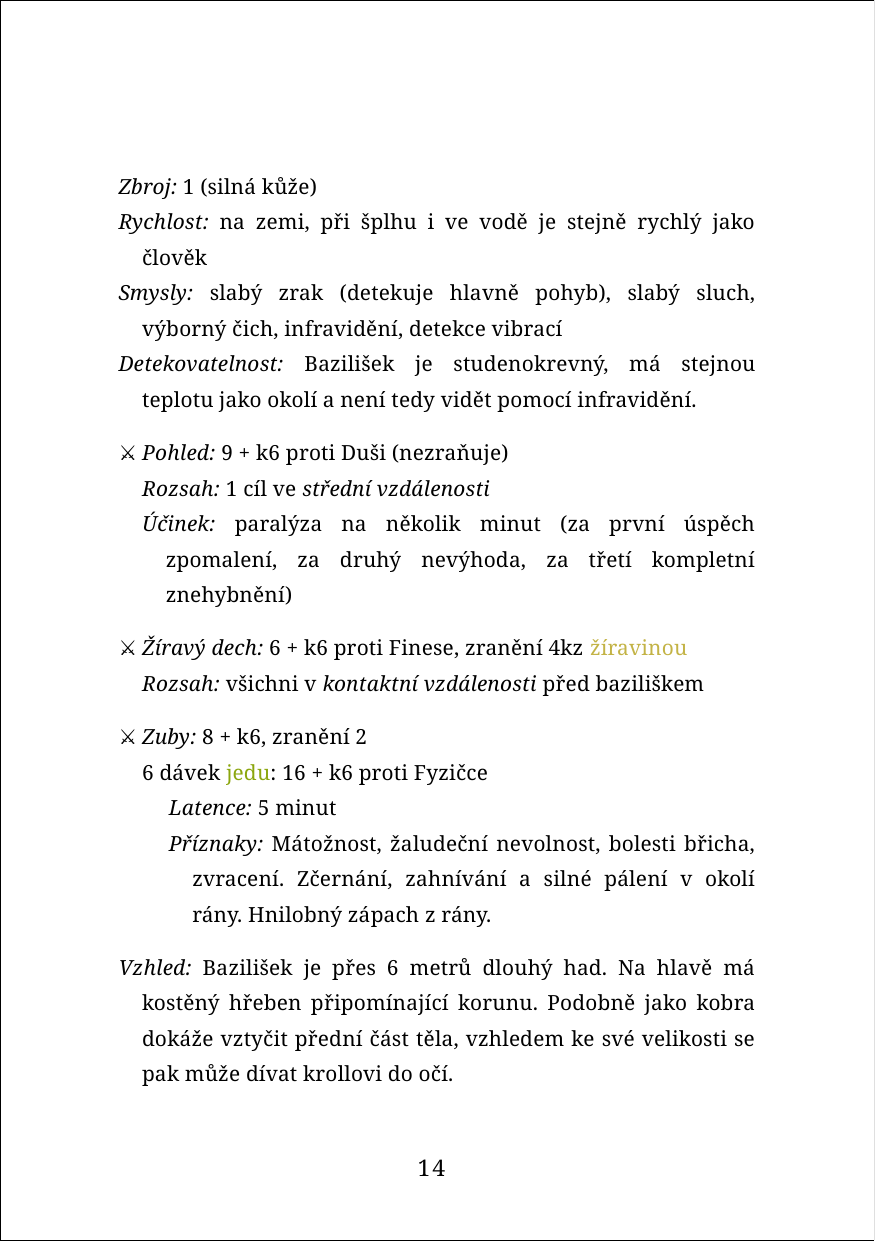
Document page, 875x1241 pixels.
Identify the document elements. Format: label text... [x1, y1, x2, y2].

text Smysly: slabý zrak (detekuje hlavně pohyb), slabý sluch, výborný čich, infravidění, detekce vibrací [118, 278, 756, 342]
text Rozsah: všichni v kontaktní vzdálenosti před baziliškem [142, 669, 756, 697]
text Rychlost: na zemi, při šplhu i ve vodě je stejně rychlý jako člověk [118, 207, 756, 271]
text ⚔ Žíravý dech: 6 + k6 proti Finese, zranění 4kz žíravinou [118, 633, 756, 662]
text Účinek: paralýza na několik minut (za první úspěch zpomalení, za druhý nevýhoda, za třetí kompletní znehybnění) [142, 509, 756, 609]
text ⚔ Pohled: 9 + k6 proti Duši (nezraňuje) [118, 438, 756, 467]
text ⚔ Zuby: 8 + k6, zranění 2 [118, 722, 756, 751]
text Vzhled: Bazilišek je přes 6 metrů dlouhý had. Na hlavě má kostěný hřeben připomínající korunu. Podobně jako kobra dokáže vztyčit přední část těla, vzhledem ke své velikosti se pak může dívat krollovi do očí. [118, 953, 756, 1088]
text Příznaky: Mátožnost, žaludeční nevolnost, bolesti břicha, zvracení. Zčernání, zahnívání a silné pálení v okolí rány. Hnilobný zápach z rány. [168, 829, 756, 928]
text Detekovatelnost: Bazilišek je studenokrevný, má stejnou teplotu jako okolí a není tedy vidět pomocí infravidění. [118, 349, 756, 413]
text 6 dávek jedu: 16 + k6 proti Fyzičce [142, 758, 756, 786]
text Rozsah: 1 cíl ve střední vzdálenosti [142, 474, 756, 502]
text Zbroj: 1 (silná kůže) [118, 172, 756, 200]
text Latence: 5 minut [168, 793, 756, 822]
